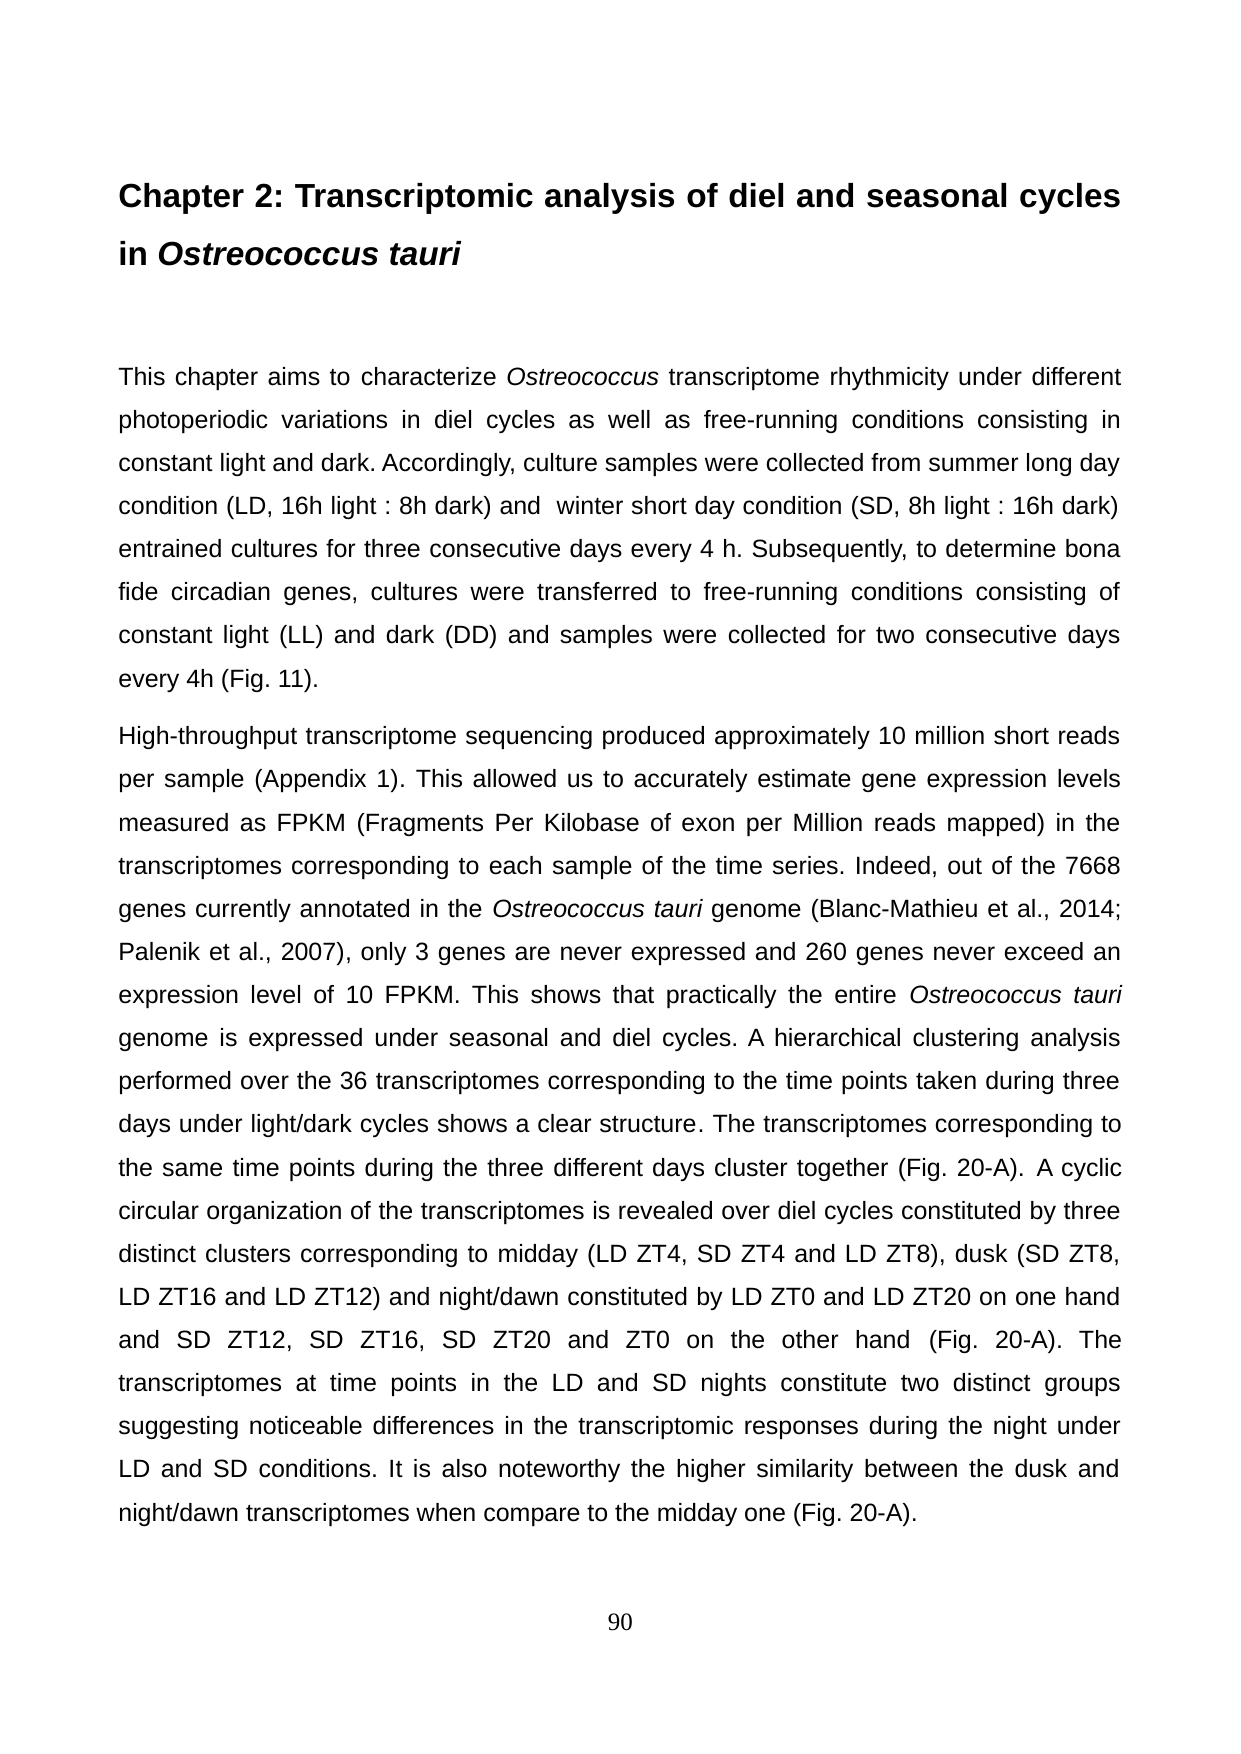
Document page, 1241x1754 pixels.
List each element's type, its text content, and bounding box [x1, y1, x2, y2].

text High-throughput transcriptome sequencing produced approximately 10 million short reads per sample (Appendix 1). This allowed us to accurately estimate gene expression levels measured as FPKM (Fragments Per Kilobase of exon per Million reads mapped) in the transcriptomes corresponding to each sample of the time series. Indeed, out of the 7668 genes currently annotated in the Ostreococcus tauri genome (Blanc-Mathieu et al., 2014; Palenik et al., 2007)⁠, only 3 genes are never expressed and 260 genes never exceed an expression level of 10 FPKM. This shows that practically the entire Ostreococcus tauri genome is expressed under seasonal and diel cycles. A hierarchical clustering analysis performed over the 36 transcriptomes corresponding to the time points taken during three days under light/dark cycles shows a clear structure. The transcriptomes corresponding to the same time points during the three different days cluster together (Fig. 20-A). A cyclic circular organization of the transcriptomes is revealed over diel cycles constituted by three distinct clusters corresponding to midday (LD ZT4, SD ZT4 and LD ZT8), dusk (SD ZT8, LD ZT16 and LD ZT12) and night/dawn constituted by LD ZT0 and LD ZT20 on one hand and SD ZT12, SD ZT16, SD ZT20 and ZT0 on the other hand (Fig. 20-A). The transcriptomes at time points in the LD and SD nights constitute two distinct groups suggesting noticeable differences in the transcriptomic responses during the night under LD and SD conditions. It is also noteworthy the higher similarity between the dusk and night/dawn transcriptomes when compare to the midday one (Fig. 20-A). [118, 721, 1122, 1526]
text This chapter aims to characterize Ostreococcus transcriptome rhythmicity under different photoperiodic variations in diel cycles as well as free-running conditions consisting in constant light and dark. Accordingly, culture samples were collected from summer long day condition (LD, 16h light : 8h dark) and winter short day condition (SD, 8h light : 16h dark) entrained cultures for three consecutive days every 4 h. Subsequently, to determine bona fide circadian genes, cultures were transferred to free-running conditions consisting of constant light (LL) and dark (DD) and samples were collected for two consecutive days every 4h (Fig. 11). [118, 362, 1122, 692]
subtitle Chapter 2: Transcriptomic analysis of diel and seasonal cycles in Ostreococcus tauri [118, 176, 1122, 272]
